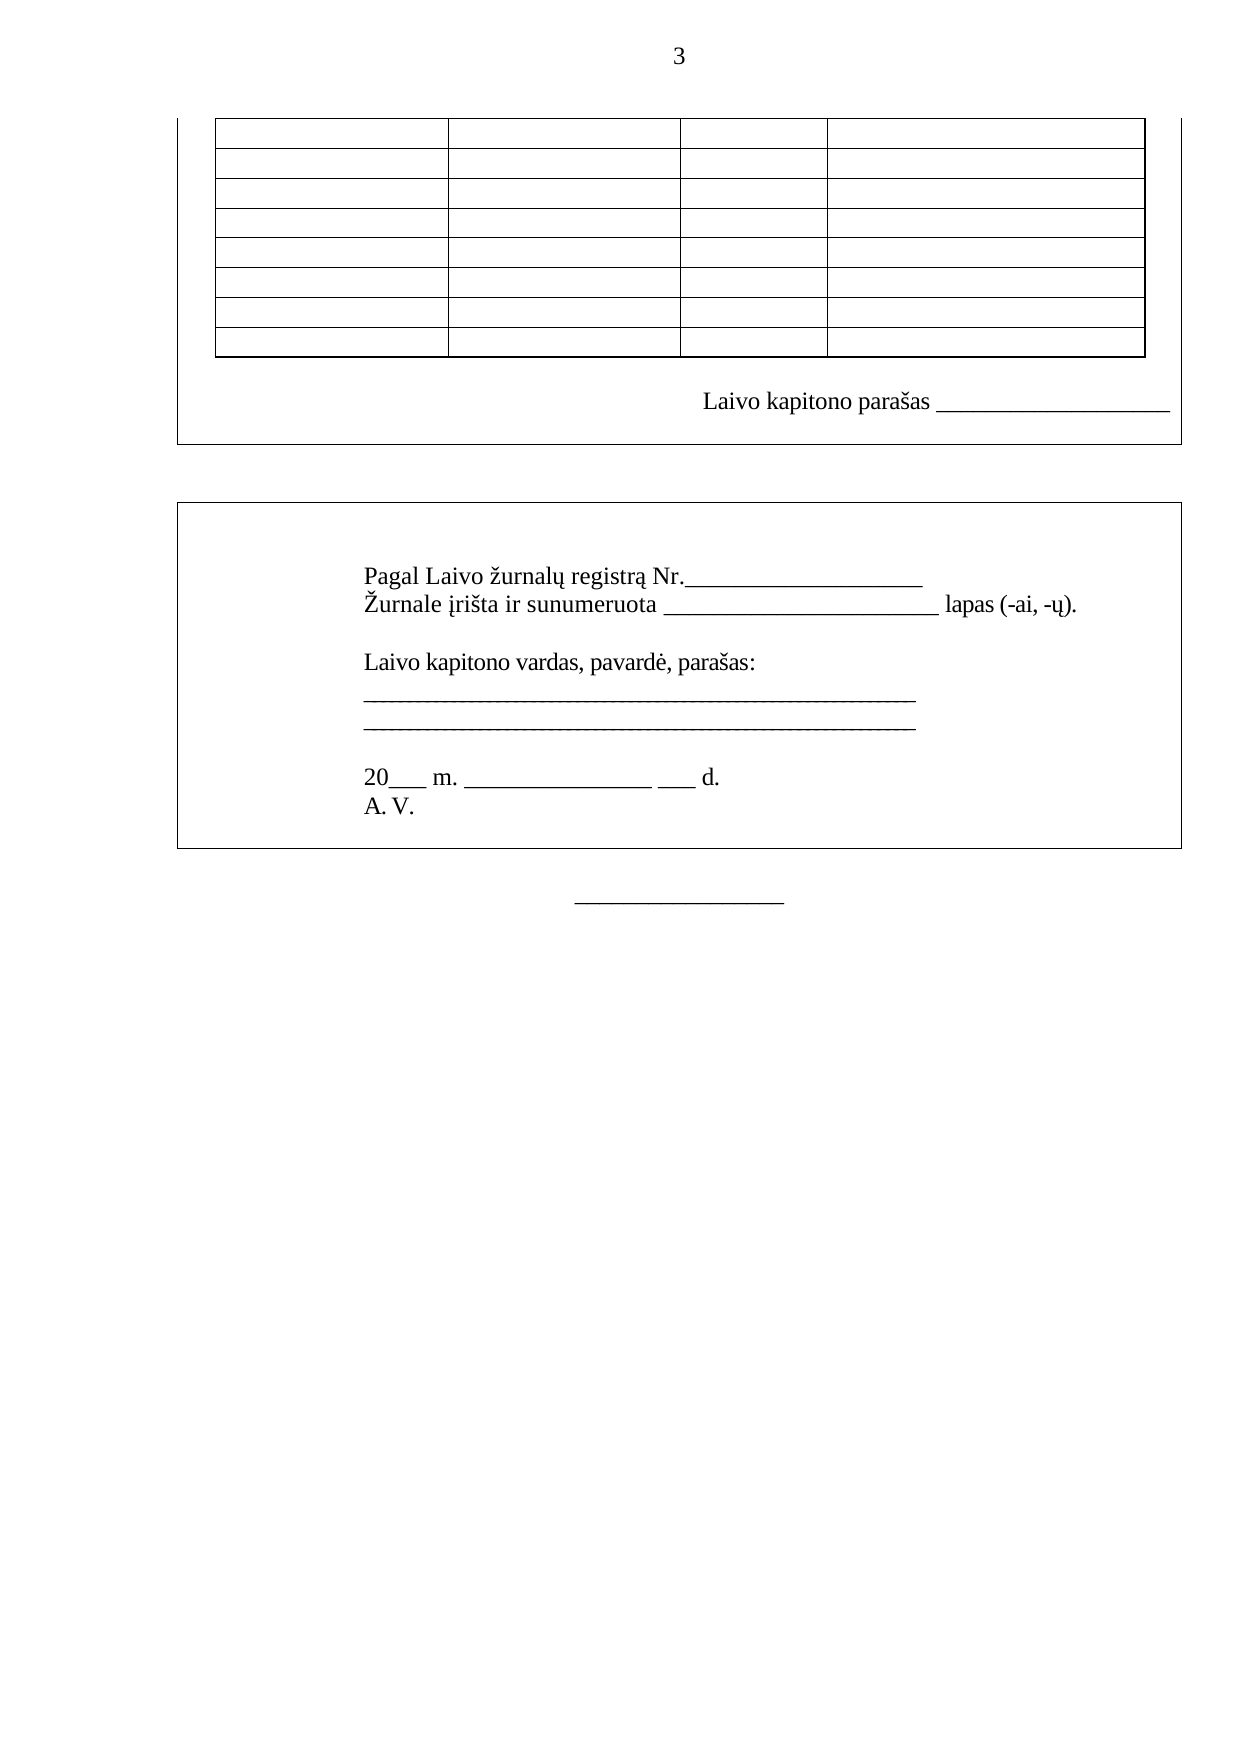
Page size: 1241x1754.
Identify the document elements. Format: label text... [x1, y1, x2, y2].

table_cell [449, 149, 680, 178]
table_cell [1146, 237, 1181, 267]
table_cell [449, 119, 680, 148]
table_cell [1146, 208, 1181, 237]
table_cell [216, 328, 448, 356]
table_cell [216, 238, 448, 267]
table_cell [1146, 118, 1181, 148]
table_cell [449, 179, 680, 207]
table_cell [216, 209, 448, 237]
table_cell [178, 118, 215, 148]
text _________________ [177, 878, 1181, 907]
table_cell [1146, 297, 1181, 327]
table_cell [828, 149, 1144, 178]
table_cell [216, 179, 448, 207]
table_cell [216, 119, 448, 148]
table_cell [178, 178, 215, 207]
table_cell Laivo kapitono parašas ___________________ [178, 356, 1181, 444]
table_cell [681, 268, 827, 297]
table_header Pagal Laivo žurnalų registrą Nr.___________________ Žurnale įrišta ir sunumeruota ______________________ lapas (-ai, -ų). Laivo kapitono vardas, pavardė, parašas: ______________________________________________________________ ______________________________________________________________ 20___ m. _______________ ___ d. A. V. [178, 503, 1181, 848]
table_cell [449, 268, 680, 297]
table_cell [178, 327, 215, 356]
table_cell [1146, 178, 1181, 207]
table_cell [828, 328, 1144, 356]
table_cell [178, 267, 215, 297]
table_cell [1146, 148, 1181, 178]
table_cell [178, 208, 215, 237]
table_cell [681, 298, 827, 327]
table_cell [828, 119, 1144, 148]
table_cell [449, 298, 680, 327]
table_cell [449, 328, 680, 356]
table_cell [828, 238, 1144, 267]
table_cell [449, 209, 680, 237]
table_cell [178, 148, 215, 178]
table_cell [828, 298, 1144, 327]
table_cell [828, 179, 1144, 207]
table_cell [681, 209, 827, 237]
table_cell [828, 268, 1144, 297]
table_cell [449, 238, 680, 267]
table_cell [681, 238, 827, 267]
table_cell [216, 149, 448, 178]
table_cell [178, 237, 215, 267]
table_cell [178, 297, 215, 327]
table_cell [681, 149, 827, 178]
table_cell [828, 209, 1144, 237]
table_cell [1146, 327, 1181, 356]
table_cell [681, 119, 827, 148]
table_cell [1146, 267, 1181, 297]
table_cell [681, 328, 827, 356]
table_cell [681, 179, 827, 207]
table_cell [216, 298, 448, 327]
table_cell [216, 268, 448, 297]
